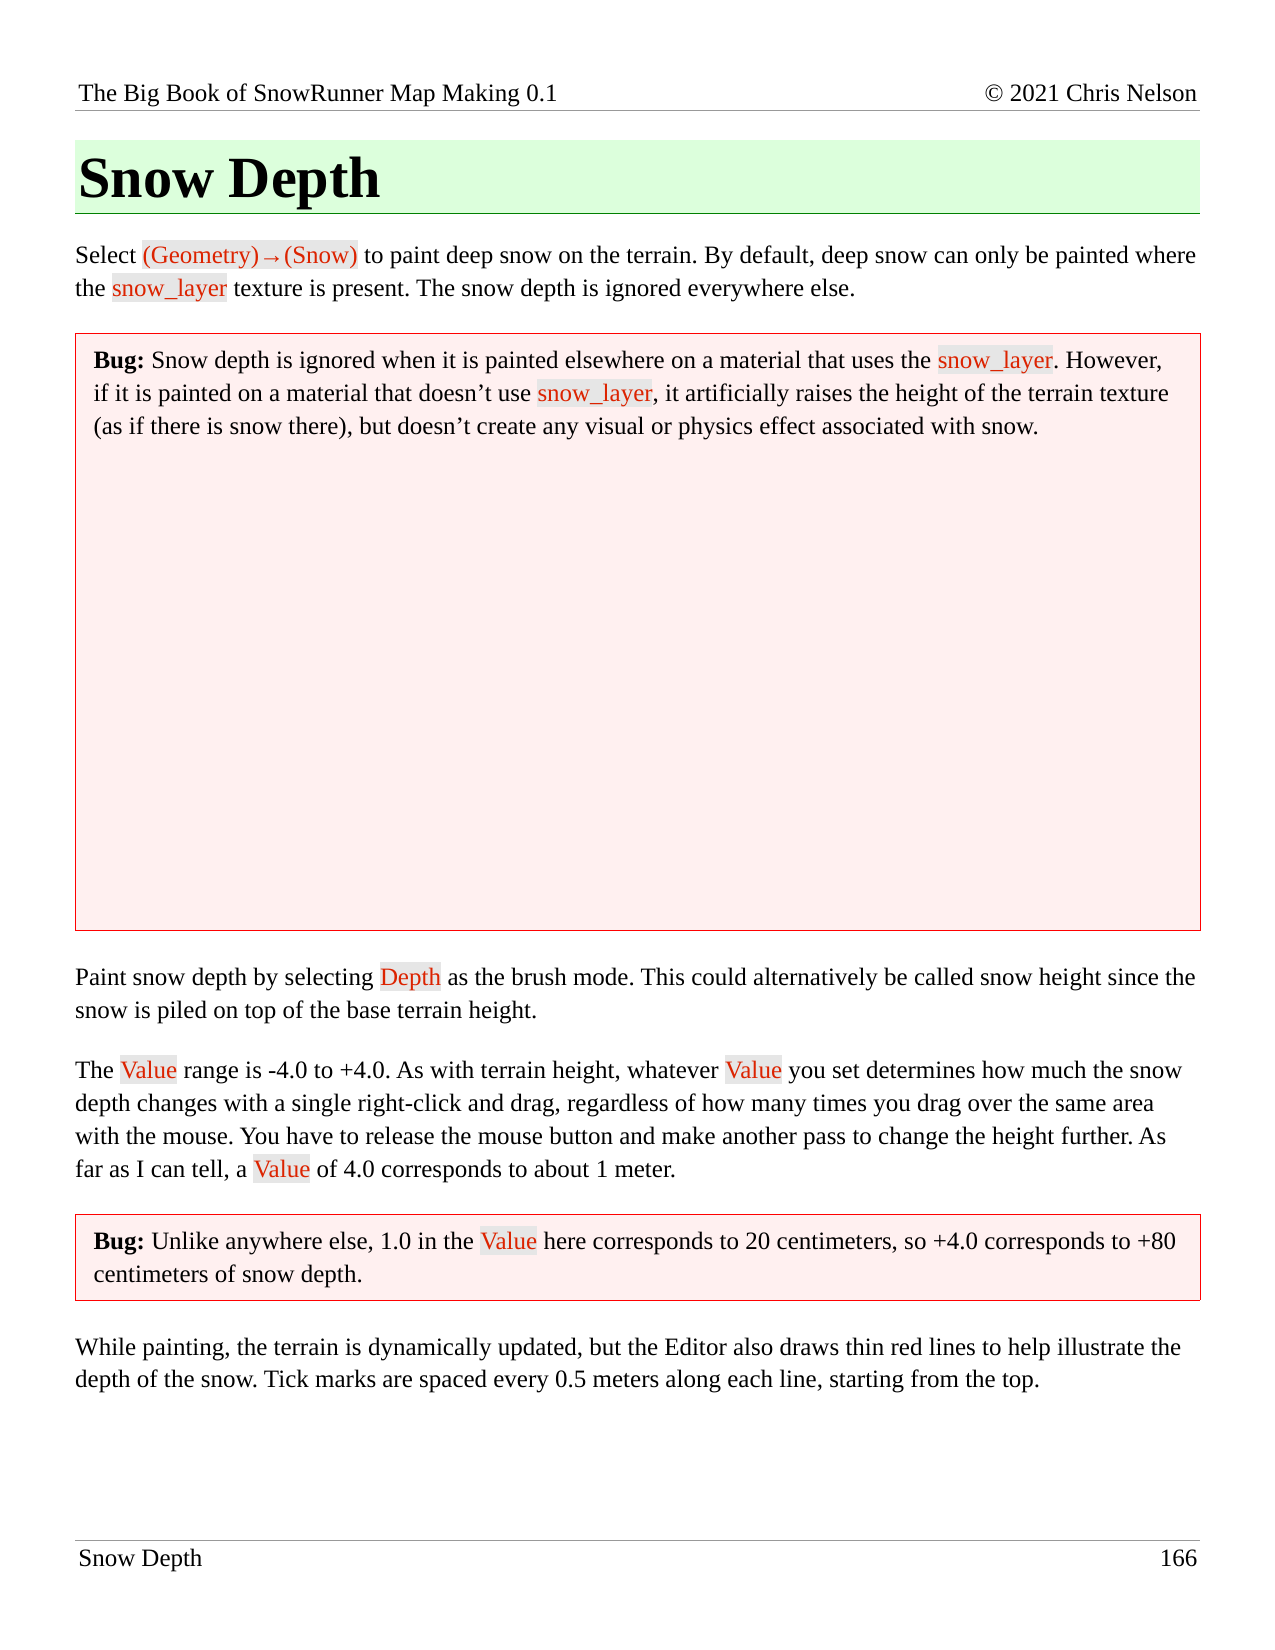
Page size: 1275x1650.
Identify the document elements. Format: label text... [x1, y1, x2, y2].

text Select (Geometry)→(Snow) to paint deep snow on the terrain. By default, deep snow can only be painted where the snow_layer texture is present. The snow depth is ignored everywhere else. [75, 240, 1200, 302]
subtitle Snow Depth [75, 140, 1200, 213]
list Unlike anywhere else, 1.0 in the Value here corresponds to 20 centimeters, so +4.0 corresponds to +80 centimeters of snow depth. [76, 1215, 1200, 1300]
text The Value range is -4.0 to +4.0. As with terrain height, whatever Value you set determines how much the snow depth changes with a single right-click and drag, regardless of how many times you drag over the same area with the mouse. You have to release the mouse button and make another pass to change the height further. As far as I can tell, a Value of 4.0 corresponds to about 1 meter. [75, 1055, 1200, 1183]
text Paint snow depth by selecting Depth as the brush mode. This could alternatively be called snow height since the snow is piled on top of the base terrain height. [75, 962, 1200, 1024]
text While painting, the terrain is dynamically updated, but the Editor also draws thin red lines to help illustrate the depth of the snow. Tick marks are spaced every 0.5 meters along each line, starting from the top. [75, 1332, 1200, 1393]
list Snow depth is ignored when it is painted elsewhere on a material that uses the snow_layer. However, if it is painted on a material that doesn’t use snow_layer, it artificially raises the height of the terrain texture (as if there is snow there), but doesn’t create any visual or physics effect associated with snow. [76, 334, 1200, 440]
